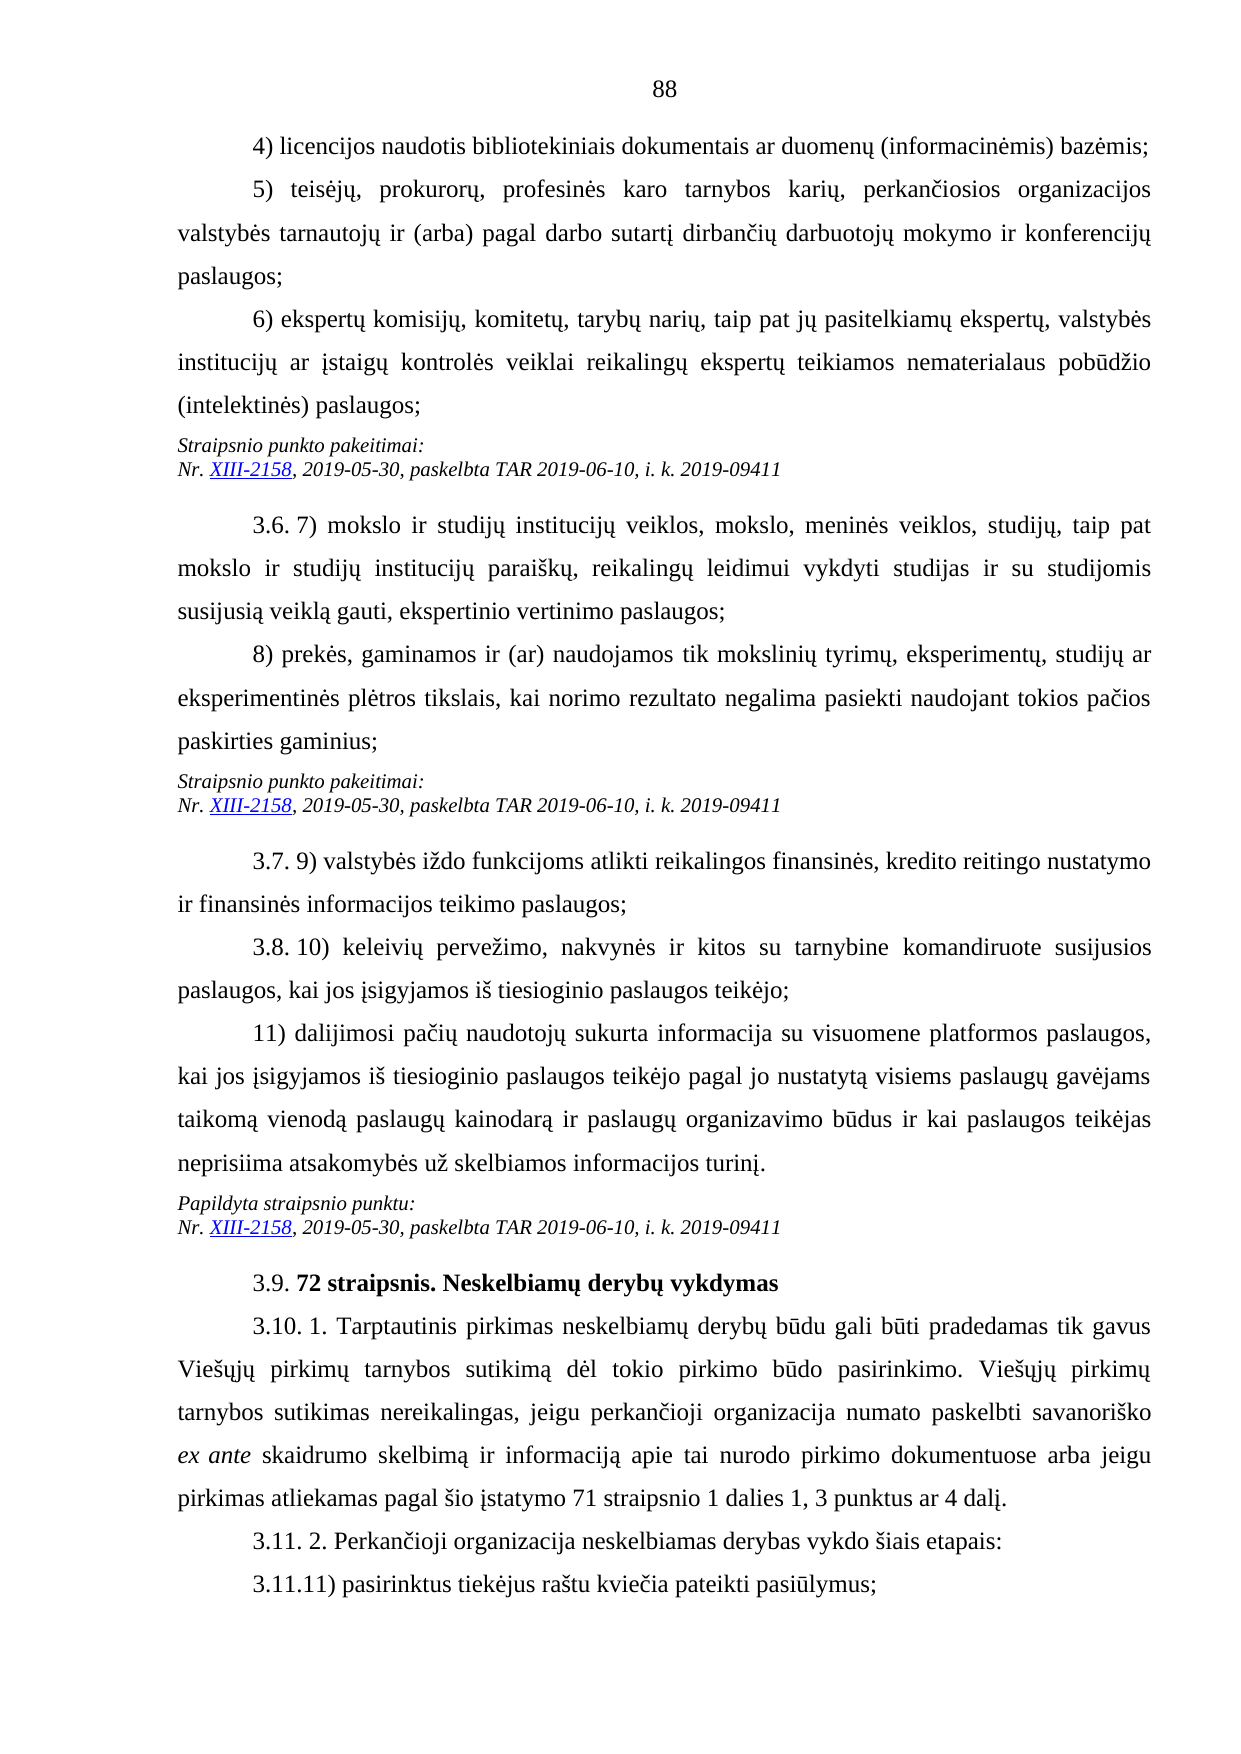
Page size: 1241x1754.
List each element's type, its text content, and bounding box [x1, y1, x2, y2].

subtitle 1. Tarptautinis pirkimas neskelbiamų derybų būdu gali būti pradedamas tik gavus Viešųjų pirkimų tarnybos sutikimą dėl tokio pirkimo būdo pasirinkimo. Viešųjų pirkimų tarnybos sutikimas nereikalingas, jeigu perkančioji organizacija numato paskelbti savanoriško ex ante skaidrumo skelbimą ir informaciją apie tai nurodo pirkimo dokumentuose arba jeigu pirkimas atliekamas pagal šio įstatymo 71 straipsnio 1 dalies 1, 3 punktus ar 4 dalį. [177, 1311, 1152, 1512]
subtitle 7) mokslo ir studijų institucijų veiklos, mokslo, meninės veiklos, studijų, taip pat mokslo ir studijų institucijų paraiškų, reikalingų leidimui vykdyti studijas ir su studijomis susijusią veiklą gauti, ekspertinio vertinimo paslaugos; [177, 510, 1152, 625]
text 8) prekės, gaminamos ir (ar) naudojamos tik mokslinių tyrimų, eksperimentų, studijų ar eksperimentinės plėtros tikslais, kai norimo rezultato negalima pasiekti naudojant tokios pačios paskirties gaminius; [177, 639, 1152, 754]
text Straipsnio punkto pakeitimai: [177, 433, 1152, 457]
text 4) licencijos naudotis bibliotekiniais dokumentais ar duomenų (informacinėmis) bazėmis; [177, 131, 1152, 160]
subtitle 1) pasirinktus tiekėjus raštu kviečia pateikti pasiūlymus; [177, 1569, 1152, 1598]
subtitle 2. Perkančioji organizacija neskelbiamas derybas vykdo šiais etapais: [177, 1526, 1152, 1555]
text 6) ekspertų komisijų, komitetų, tarybų narių, taip pat jų pasitelkiamų ekspertų, valstybės institucijų ar įstaigų kontrolės veiklai reikalingų ekspertų teikiamos nematerialaus pobūdžio (intelektinės) paslaugos; [177, 304, 1152, 419]
subtitle 72 straipsnis. Neskelbiamų derybų vykdymas [177, 1268, 1152, 1296]
text Nr. XIII-2158, 2019-05-30, paskelbta TAR 2019-06-10, i. k. 2019-09411 [177, 793, 1152, 817]
text Nr. XIII-2158, 2019-05-30, paskelbta TAR 2019-06-10, i. k. 2019-09411 [177, 457, 1152, 481]
text Papildyta straipsnio punktu: [177, 1191, 1152, 1215]
subtitle 9) valstybės iždo funkcijoms atlikti reikalingos finansinės, kredito reitingo nustatymo ir finansinės informacijos teikimo paslaugos; [177, 846, 1152, 918]
text Nr. XIII-2158, 2019-05-30, paskelbta TAR 2019-06-10, i. k. 2019-09411 [177, 1215, 1152, 1239]
text 5) teisėjų, prokurorų, profesinės karo tarnybos karių, perkančiosios organizacijos valstybės tarnautojų ir (arba) pagal darbo sutartį dirbančių darbuotojų mokymo ir konferencijų paslaugos; [177, 174, 1152, 289]
subtitle 10) keleivių pervežimo, nakvynės ir kitos su tarnybine komandiruote susijusios paslaugos, kai jos įsigyjamos iš tiesioginio paslaugos teikėjo; [177, 932, 1152, 1004]
text Straipsnio punkto pakeitimai: [177, 769, 1152, 793]
text 11) dalijimosi pačių naudotojų sukurta informacija su visuomene platformos paslaugos, kai jos įsigyjamos iš tiesioginio paslaugos teikėjo pagal jo nustatytą visiems paslaugų gavėjams taikomą vienodą paslaugų kainodarą ir paslaugų organizavimo būdus ir kai paslaugos teikėjas neprisiima atsakomybės už skelbiamos informacijos turinį. [177, 1018, 1152, 1176]
